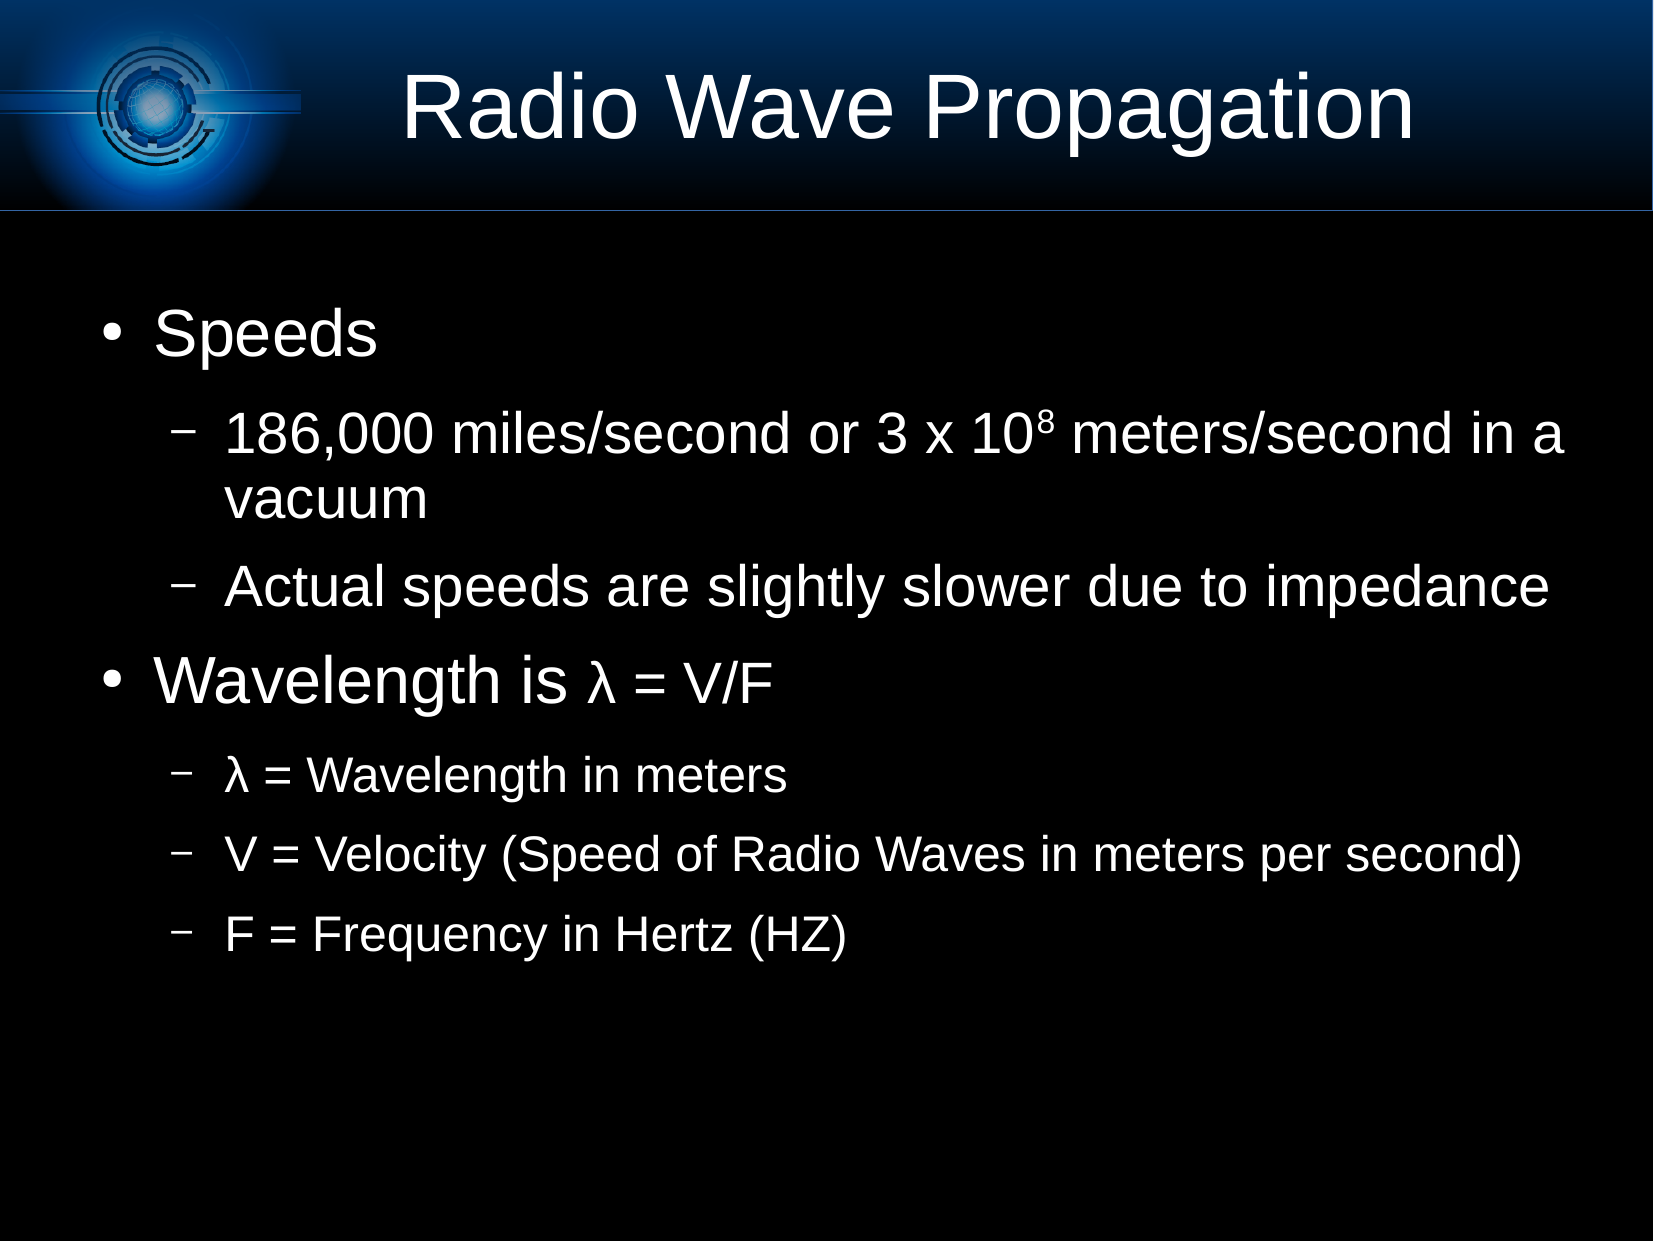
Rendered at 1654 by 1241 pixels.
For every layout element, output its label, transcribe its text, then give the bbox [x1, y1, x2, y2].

title Radio Wave Propagation [165, 2, 1653, 211]
picture [0, 88, 165, 210]
list Speeds 186,000 miles/second or 3 x 108 meters/second in a vacuum Actual speeds are slightly slower due to impedance Wavelength is λ = V/F λ = Wavelength in meters V = Velocity (Speed of Radio Waves in meters per second) F = Frequency in Hertz (HZ) [82, 296, 1571, 1171]
